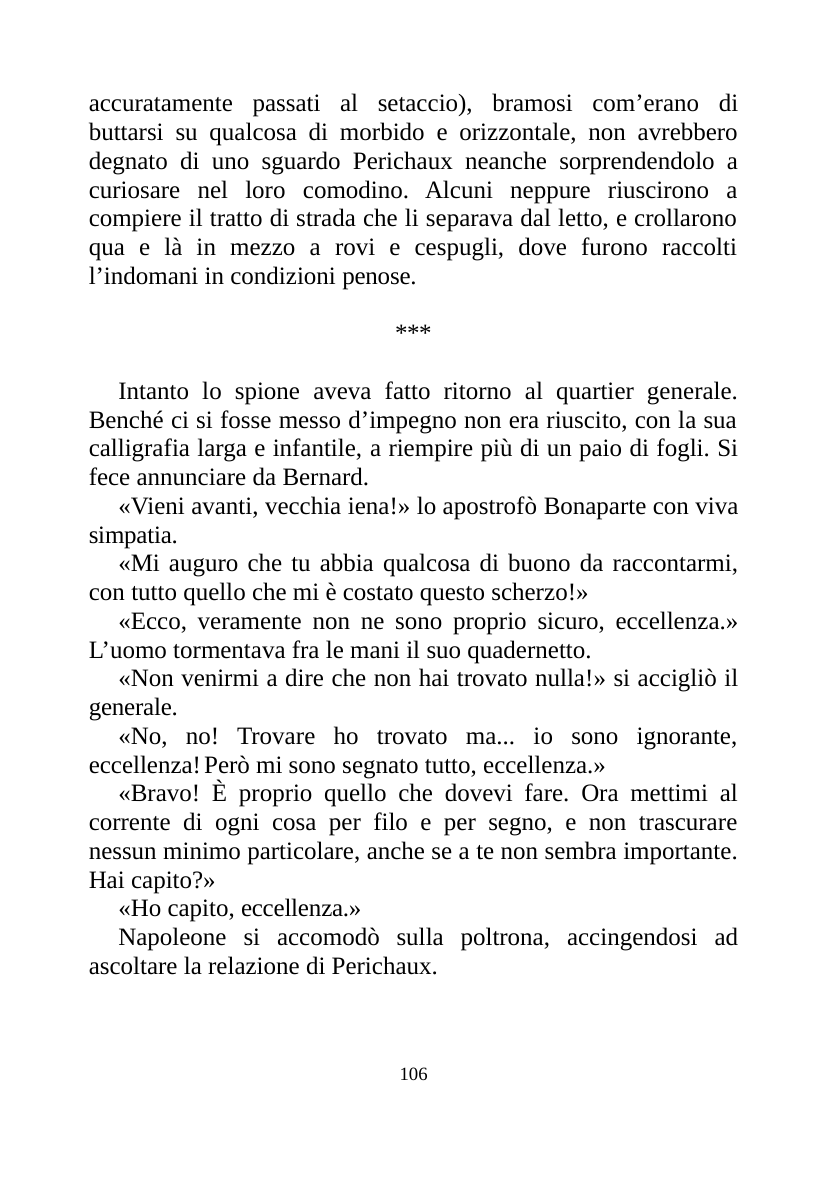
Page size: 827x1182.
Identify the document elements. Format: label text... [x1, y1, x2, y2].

text «Ecco, veramente non ne sono proprio sicuro, eccellenza.» L’uomo tormentava fra le mani il suo quadernetto. [88, 606, 738, 663]
text Intanto lo spione aveva fatto ritorno al quartier generale. Benché ci si fosse messo d’impegno non era riuscito, con la sua calligrafia larga e infantile, a riempire più di un paio di fogli. Si fece annunciare da Bernard. [88, 376, 738, 491]
text «Vieni avanti, vecchia iena!» lo apostrofò Bonaparte con viva simpatia. [88, 491, 738, 548]
text «Ho capito, eccellenza.» [88, 893, 738, 922]
text «No, no! Trovare ho trovato ma... io sono ignorante, eccellenza! Però mi sono segnato tutto, eccellenza.» [88, 721, 738, 778]
text «Mi auguro che tu abbia qualcosa di buono da raccontarmi, con tutto quello che mi è costato questo scherzo!» [88, 548, 738, 606]
text Napoleone si accomodò sulla poltrona, accingendosi ad ascoltare la relazione di Perichaux. [88, 922, 738, 980]
text «Bravo! È proprio quello che dovevi fare. Ora mettimi al corrente di ogni cosa per filo e per segno, e non trascurare nessun minimo particolare, anche se a te non sembra importante. Hai capito?» [88, 778, 738, 893]
text *** [88, 318, 738, 347]
text accuratamente passati al setaccio), bramosi com’erano di buttarsi su qualcosa di morbido e orizzontale, non avrebbero degnato di uno sguardo Perichaux neanche sorprendendolo a curiosare nel loro comodino. Alcuni neppure riuscirono a compiere il tratto di strada che li separava dal letto, e crollarono qua e là in mezzo a rovi e cespugli, dove furono raccolti l’indomani in condizioni penose. [88, 88, 738, 290]
text «Non venirmi a dire che non hai trovato nulla!» si accigliò il generale. [88, 663, 738, 721]
